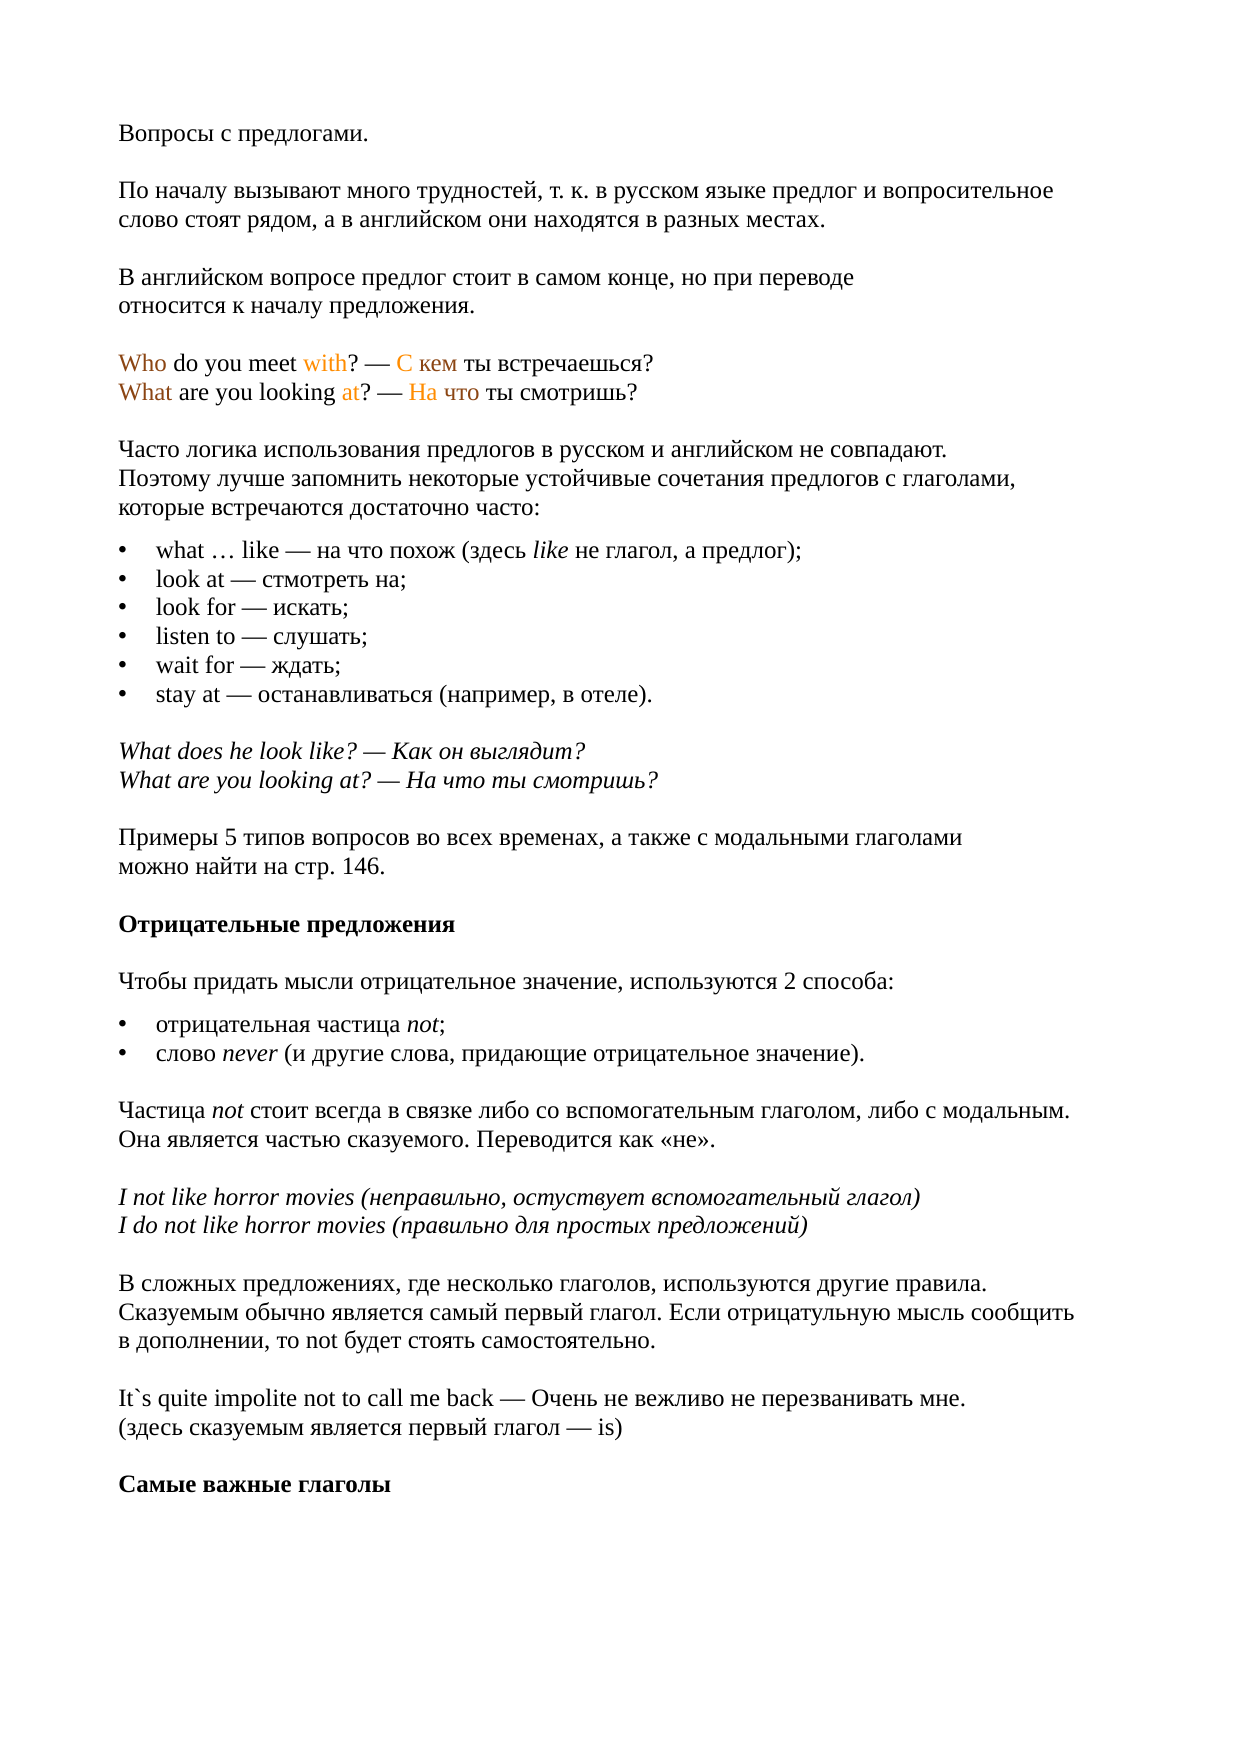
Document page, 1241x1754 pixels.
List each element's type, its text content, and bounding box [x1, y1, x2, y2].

text Чтобы придать мысли отрицательное значение, используются 2 способа: [118, 966, 1122, 995]
list look at — стмотреть на; [118, 564, 1122, 592]
text (здесь сказуемым является первый глагол — is) [118, 1412, 1122, 1441]
text можно найти на стр. 146. [118, 851, 1122, 880]
text Часто логика использования предлогов в русском и английском не совпадают. [118, 434, 1122, 463]
list отрицательная частица not; [118, 1009, 1122, 1038]
text Cказуемым обычно является самый первый глагол. Если отрицатульную мысль сообщить [118, 1297, 1122, 1326]
text What does he look like? — Как он выглядит? [118, 736, 1122, 765]
text I do not like horror movies (правильно для простых предложений) [118, 1211, 1122, 1239]
text Частица not стоит всегда в связке либо со вспомогательным глаголом, либо с модальным. [118, 1096, 1122, 1124]
text В сложных предложениях, где несколько глаголов, используются другие правила. [118, 1268, 1122, 1297]
text Примеры 5 типов вопросов во всех временах, а также с модальными глаголами [118, 822, 1122, 851]
text которые встречаются достаточно часто: [118, 492, 1122, 521]
list слово never (и другие слова, придающие отрицательное значение). [118, 1038, 1122, 1067]
text Отрицательные предложения [118, 909, 1122, 937]
text Вопросы с предлогами. [118, 118, 1122, 147]
text I not like horror movies (неправильно, остуствует вспомогательный глагол) [118, 1182, 1122, 1211]
list what … like — на что похож (здесь like не глагол, а предлог); [118, 535, 1122, 564]
text Она является частью сказуемого. Переводится как «не». [118, 1124, 1122, 1153]
list stay at — останавливаться (например, в отеле). [118, 679, 1122, 707]
text What are you looking at? — На что ты смотришь? [118, 765, 1122, 794]
list wait for — ждать; [118, 650, 1122, 679]
list listen to — слушать; [118, 621, 1122, 650]
text По началу вызывают много трудностей, т. к. в русском языке предлог и вопросительное [118, 176, 1122, 204]
text В английском вопросе предлог стоит в самом конце, но при переводе [118, 262, 1122, 291]
text It`s quite impolite not to call me back — Очень не вежливо не перезванивать мне. [118, 1383, 1122, 1412]
text What are you looking at? — На что ты смотришь? [118, 377, 1122, 406]
text Who do you meet with? — С кем ты встречаешься? [118, 348, 1122, 377]
text относится к началу предложения. [118, 291, 1122, 319]
text Самые важные глаголы [118, 1469, 1122, 1498]
text слово стоят рядом, а в английском они находятся в разных местах. [118, 204, 1122, 233]
text Поэтому лучше запомнить некоторые устойчивые сочетания предлогов с глаголами, [118, 463, 1122, 492]
list look for — искать; [118, 592, 1122, 621]
text в дополнении, то not будет стоять самостоятельно. [118, 1326, 1122, 1354]
